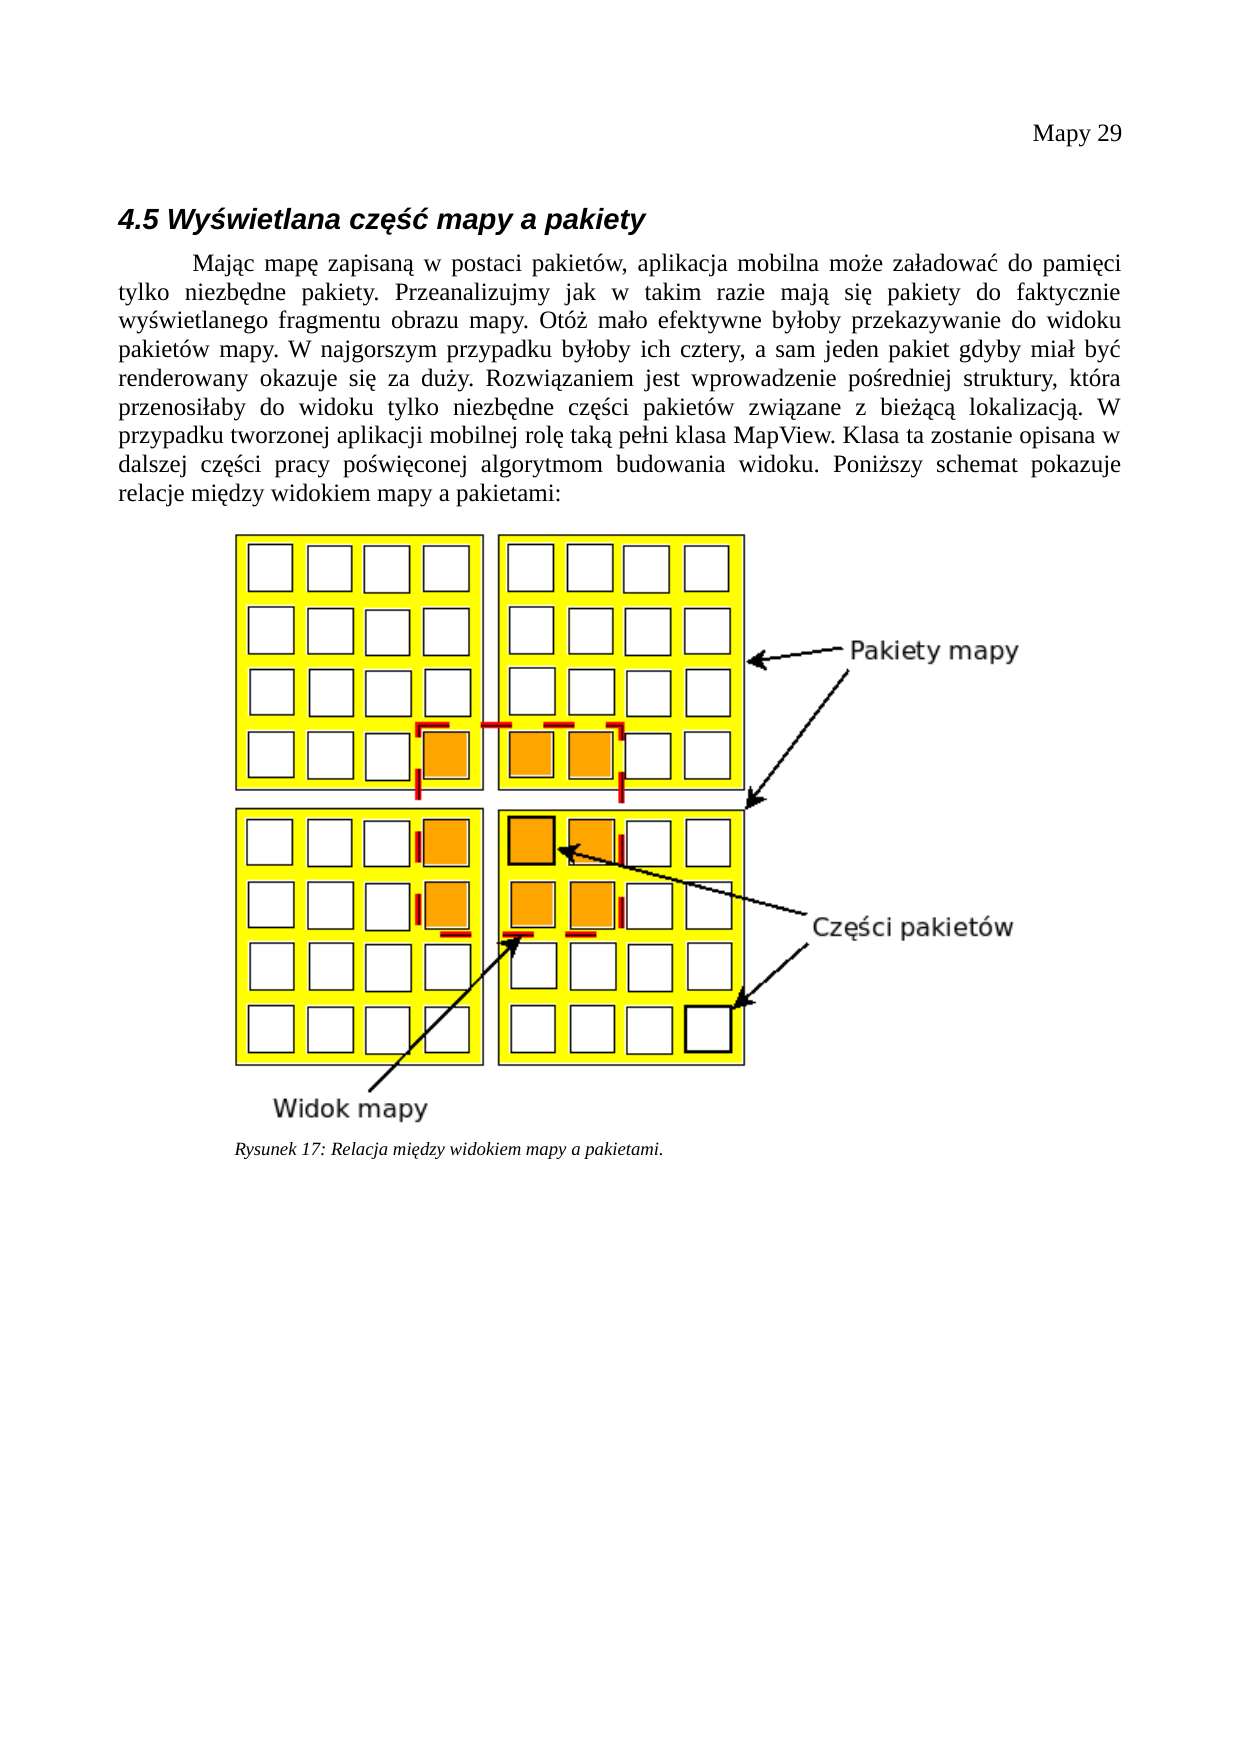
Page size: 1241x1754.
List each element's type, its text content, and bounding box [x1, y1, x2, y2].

text Rysunek 17: Relacja między widokiem mapy a pakietami. [234, 1138, 1022, 1159]
picture [234, 533, 1022, 1138]
subtitle 4.5 Wyświetlana część mapy a pakiety [118, 202, 1122, 236]
text Mając mapę zapisaną w postaci pakietów, aplikacja mobilna może załadować do pamięci tylko niezbędne pakiety. Przeanalizujmy jak w takim razie mają się pakiety do faktycznie wyświetlanego fragmentu obrazu mapy. Otóż mało efektywne byłoby przekazywanie do widoku pakietów mapy. W najgorszym przypadku byłoby ich cztery, a sam jeden pakiet gdyby miał być renderowany okazuje się za duży. Rozwiązaniem jest wprowadzenie pośredniej struktury, która przenosiłaby do widoku tylko niezbędne części pakietów związane z bieżącą lokalizacją. W przypadku tworzonej aplikacji mobilnej rolę taką pełni klasa MapView. Klasa ta zostanie opisana w dalszej części pracy poświęconej algorytmom budowania widoku. Poniższy schemat pokazuje relacje między widokiem mapy a pakietami: [118, 248, 1122, 507]
